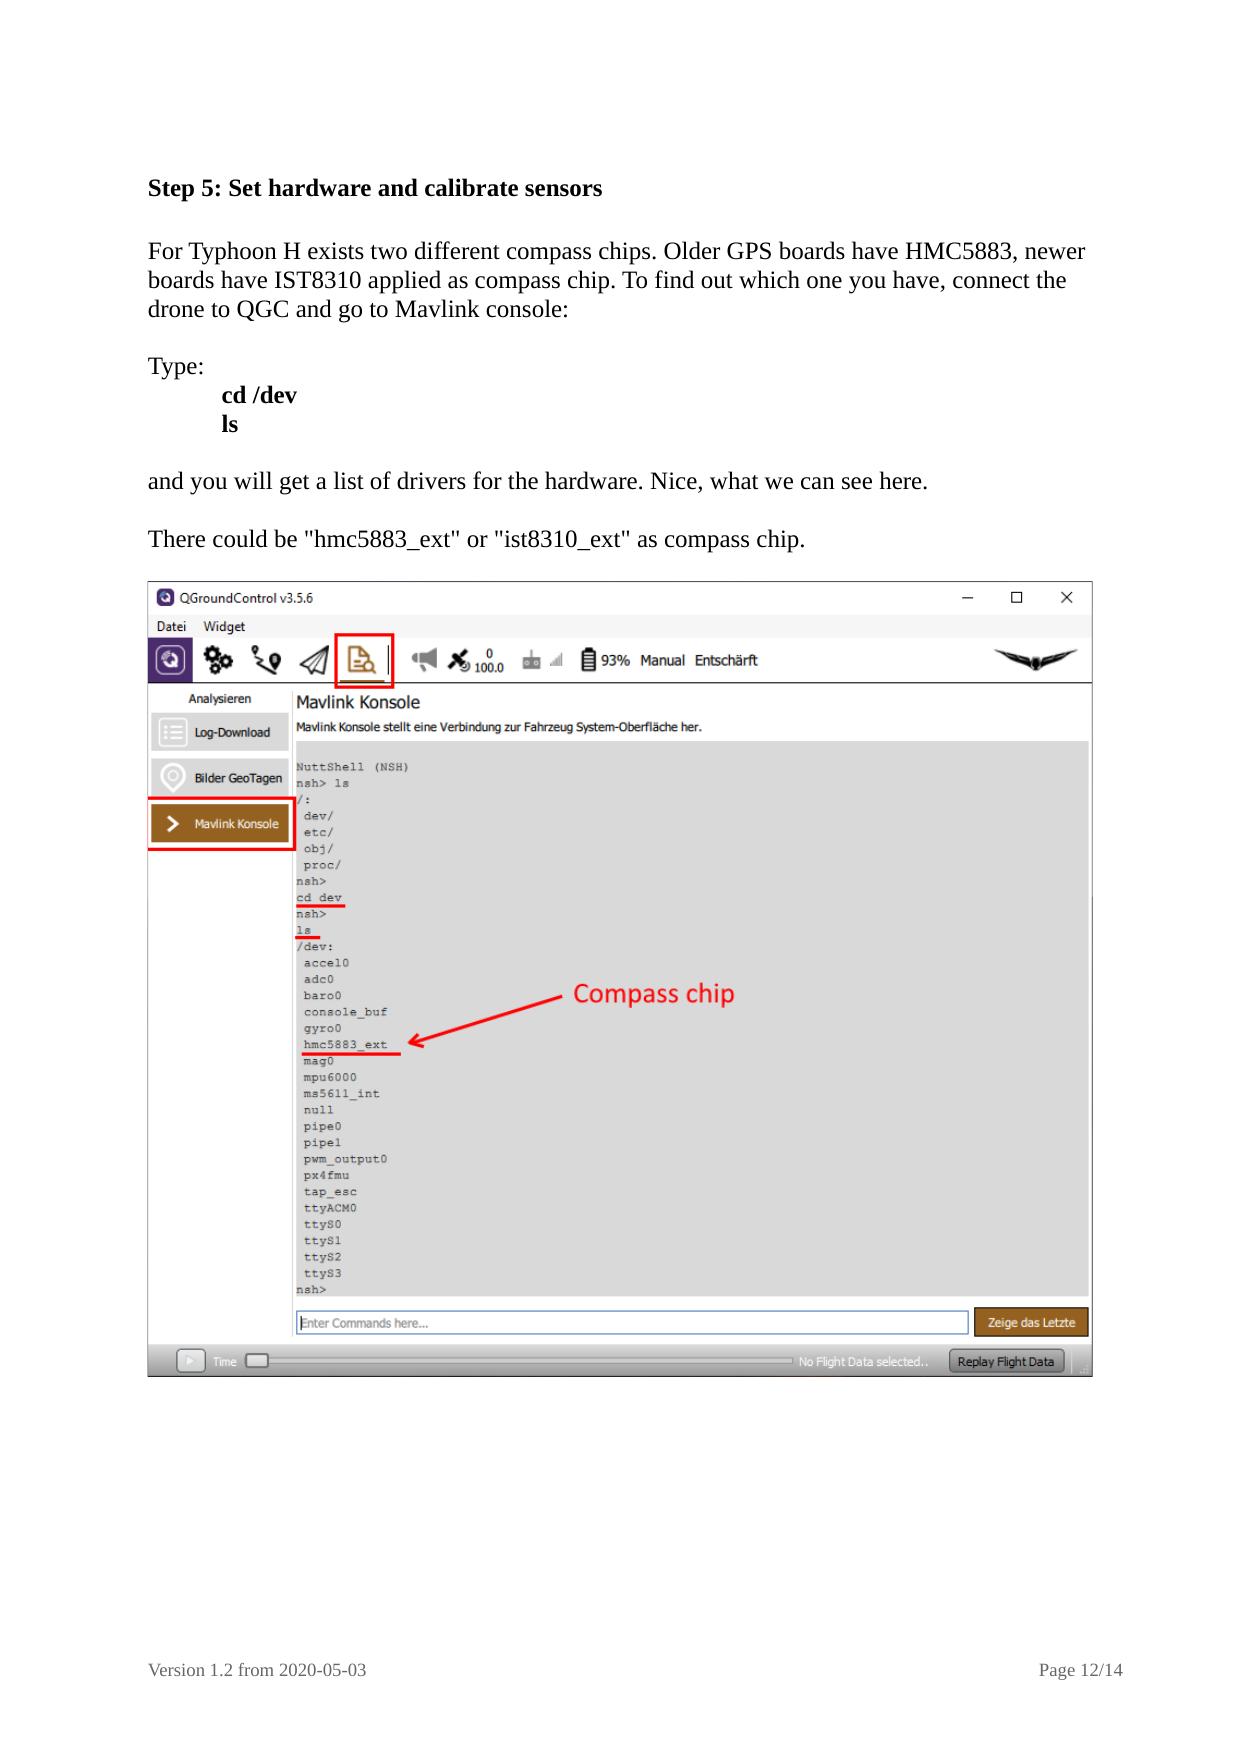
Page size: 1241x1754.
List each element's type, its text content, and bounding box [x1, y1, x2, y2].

text Type: [148, 351, 1093, 380]
text For Typhoon H exists two different compass chips. Older GPS boards have HMC5883, newer boards have IST8310 applied as compass chip. To find out which one you have, connect the drone to QGC and go to Mavlink console: [148, 236, 1093, 323]
text and you will get a list of drivers for the hardware. Nice, what we can see here. [148, 466, 1093, 495]
picture [147, 581, 1093, 1377]
text ls [148, 409, 1093, 438]
text cd /dev [148, 380, 1093, 409]
subtitle Step 5: Set hardware and calibrate sensors [148, 173, 1093, 201]
text There could be "hmc5883_ext" or "ist8310_ext" as compass chip. [148, 524, 1093, 553]
